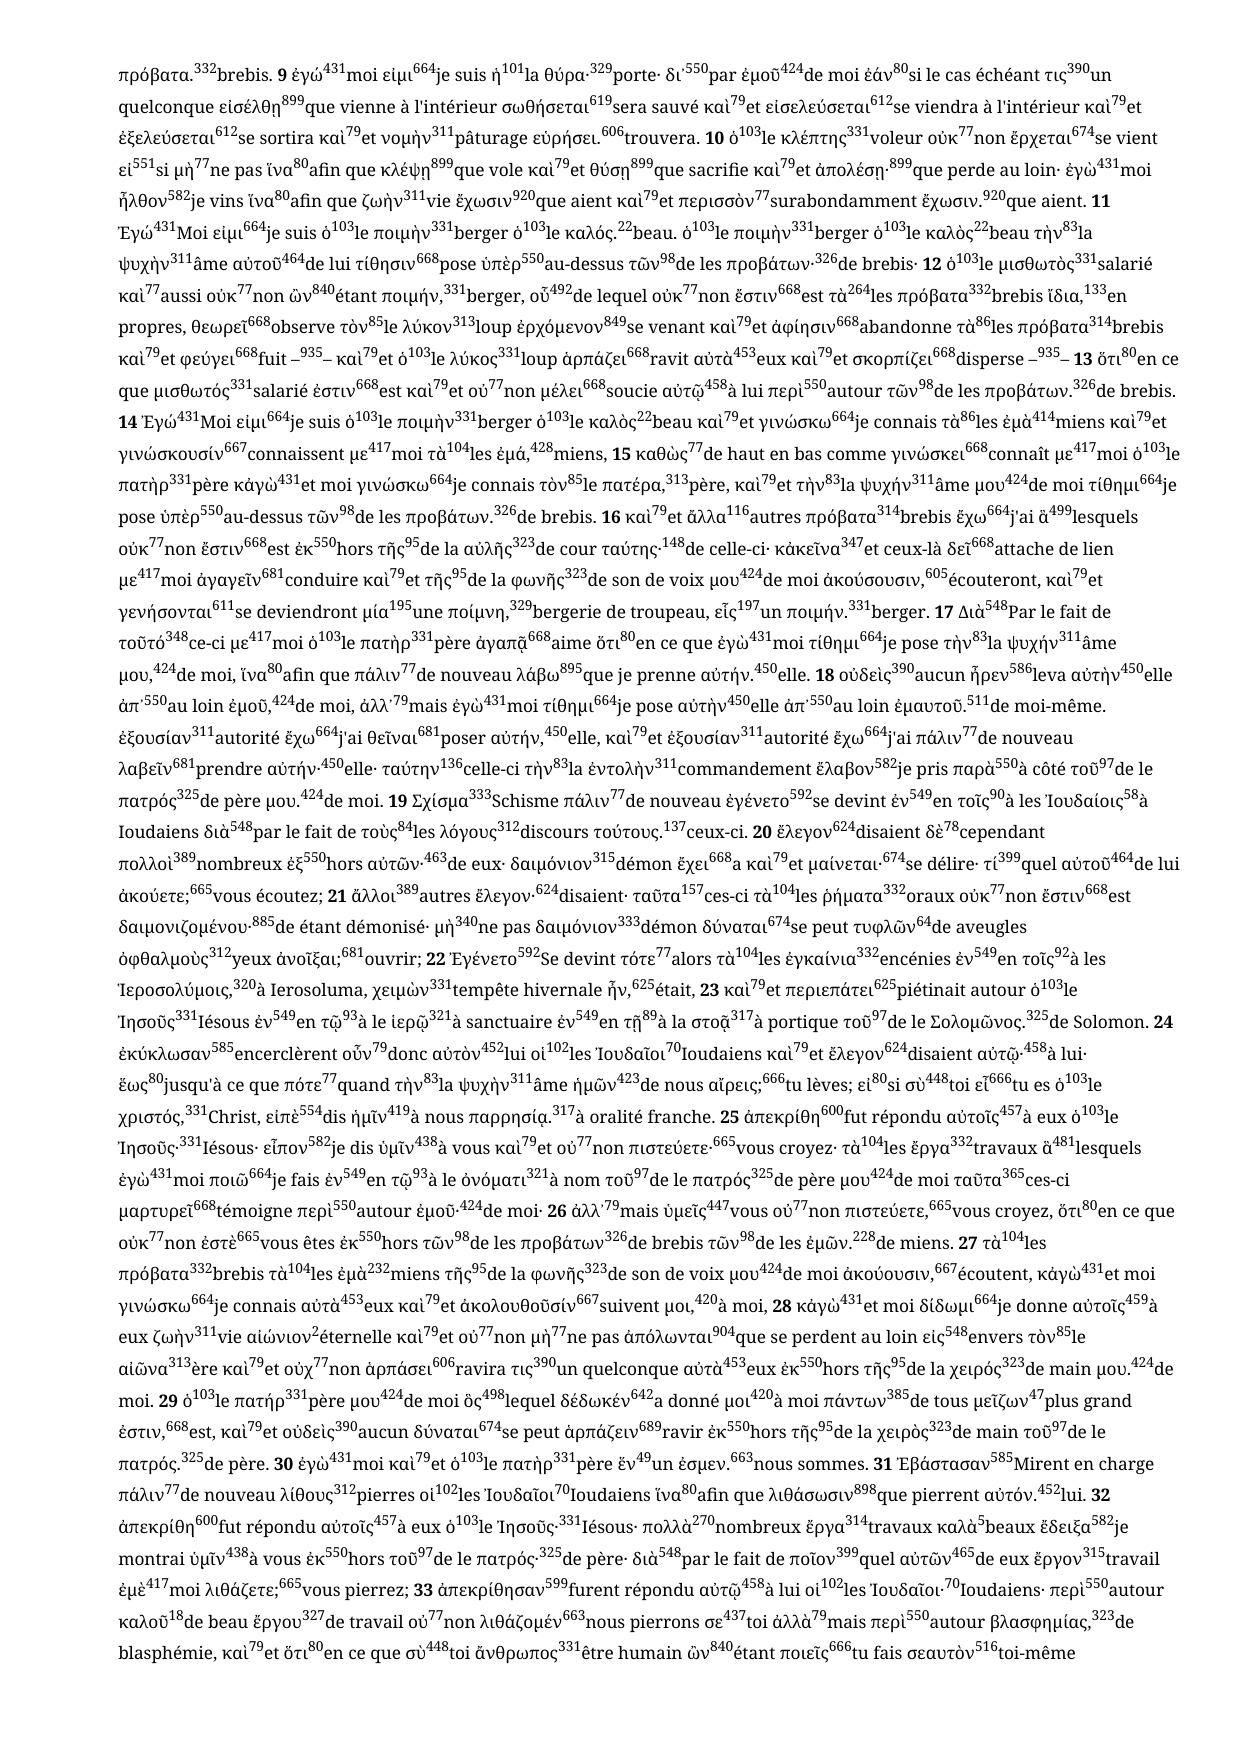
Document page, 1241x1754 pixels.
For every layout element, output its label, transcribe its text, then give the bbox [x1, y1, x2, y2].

text 1 Ἀμὴν304Amen ἀμὴν304amen λέγω664je dis ὑμῖν,438à vous, ὁ364celui μὴ79ne pas εἰσερχόμενος867se venant à l'intérieur διὰ550par τῆς95de la θύρας323de porte εἰς548envers τὴν83la αὐλὴν311cour τῶν98de les προβάτων326de brebis ἀλλ᾽79mais ἀναβαίνων840montant ἀλλαχόθεν77par ailleurs ἐκεῖνος364celui-là κλέπτης331voleur ἐστὶν668est καὶ79et λῃστής·331pilleur· 2 ὁ364celui δὲ78cependant εἰσερχόμενος867se venant à l'intérieur διὰ550par τῆς95de la θύρας323de porte ποιμήν331berger ἐστιν668est τῶν98de les προβάτων.326de brebis. 3 τούτῳ352à celui-ci ὁ103le θυρωρὸς331portier ἀνοίγει668ouvre καὶ79et τὰ104les πρόβατα332brebis τῆς95de la φωνῆς323de son de voix αὐτοῦ464de lui ἀκούει668écoute καὶ79et τὰ246les ἴδια116en propres πρόβατα314brebis φωνεῖ668sonne de voix κατ᾽548selon ὄνομα315nom καὶ79et ἐξάγει668conduit dehors αὐτά.453eux. 4 ὅταν80lorsque le cas échéant τὰ246les ἴδια347en propres πάντα270tous ἐκβάλῃ,899que éjecte, ἔμπροσθεν552en devers αὐτῶν465de eux πορεύεται674se va καὶ79et τὰ104les πρόβατα332brebis αὐτῷ458à lui ἀκολουθεῖ,668suit, ὅτι80en ce que οἴδασιν641ont su τὴν83la φωνὴν311son de voix αὐτοῦ·464de lui· 5 ἀλλοτρίῳ59à d'autrui δὲ78cependant οὐ77non μὴ77ne pas ἀκολουθήσωσιν,898que suivent, ἀλλὰ79mais φεύξονται611se fuiront ἀπ᾽550au loin αὐτοῦ,464de lui, ὅτι80en ce que οὐκ77non οἴδασιν641ont su τῶν96de les ἀλλοτρίων64de d'autruis τὴν83la φωνήν.311son de voix. 6 Ταύτην136Celle-ci τὴν83la παροιμίαν311proverbe εἶπεν586dit αὐτοῖς457à eux ὁ103le Ἰησοῦς,331Iésous, ἐκεῖνοι363ceux-là δὲ78cependant οὐκ77non ἔγνωσαν585connurent τίνα411quels ἦν625était ἃ481lesquels ἐλάλει625bavardait αὐτοῖς.457à eux. 7 Εἶπεν586Dit οὖν79donc αὐτοῖς457à eux πάλιν77de nouveau ὁ103le Ἰησοῦς·331Iésous· ἀμὴν304amen ἀμὴν304amen λέγω664je dis ὑμῖν438à vous ὅτι80en ce que ἐγώ431moi εἰμι664je suis ἡ101la θύρα329porte τῶν98de les προβάτων.326de brebis. 8 πάντες389tous ὅσοι497autant lesquels ἦλθον585vinrent [πρὸ550[d'avant ἐμοῦ]424de moi] κλέπται330voleurs εἰσὶν667sont καὶ79et λῃσταί,330pilleurs, ἀλλ᾽79mais οὐκ77non ἤκουσαν585écoutèrent αὐτῶν463de eux τὰ104les πρόβατα.332brebis. 9 ἐγώ431moi εἰμι664je suis ἡ101la θύρα·329porte· δι᾽550par ἐμοῦ424de moi ἐάν80si le cas échéant τις390un quelconque εἰσέλθῃ899que vienne à l'intérieur σωθήσεται619sera sauvé καὶ79et εἰσελεύσεται612se viendra à l'intérieur καὶ79et ἐξελεύσεται612se sortira καὶ79et νομὴν311pâturage εὑρήσει.606trouvera. 10 ὁ103le κλέπτης331voleur οὐκ77non ἔρχεται674se vient εἰ551si μὴ77ne pas ἵνα80afin que κλέψῃ899que vole καὶ79et θύσῃ899que sacrifie καὶ79et ἀπολέσῃ·899que perde au loin· ἐγὼ431moi ἦλθον582je vins ἵνα80afin que ζωὴν311vie ἔχωσιν920que aient καὶ79et περισσὸν77surabondamment ἔχωσιν.920que aient. 11 Ἐγώ431Moi εἰμι664je suis ὁ103le ποιμὴν331berger ὁ103le καλός.22beau. ὁ103le ποιμὴν331berger ὁ103le καλὸς22beau τὴν83la ψυχὴν311âme αὐτοῦ464de lui τίθησιν668pose ὑπὲρ550au-dessus τῶν98de les προβάτων·326de brebis· 12 ὁ103le μισθωτὸς331salarié καὶ77aussi οὐκ77non ὢν840étant ποιμήν,331berger, οὗ492de lequel οὐκ77non ἔστιν668est τὰ264les πρόβατα332brebis ἴδια,133en propres, θεωρεῖ668observe τὸν85le λύκον313loup ἐρχόμενον849se venant καὶ79et ἀφίησιν668abandonne τὰ86les πρόβατα314brebis καὶ79et φεύγει668fuit –935– καὶ79et ὁ103le λύκος331loup ἁρπάζει668ravit αὐτὰ453eux καὶ79et σκορπίζει668disperse –935– 13 ὅτι80en ce que μισθωτός331salarié ἐστιν668est καὶ79et οὐ77non μέλει668soucie αὐτῷ458à lui περὶ550autour τῶν98de les προβάτων.326de brebis. 14 Ἐγώ431Moi εἰμι664je suis ὁ103le ποιμὴν331berger ὁ103le καλὸς22beau καὶ79et γινώσκω664je connais τὰ86les ἐμὰ414miens καὶ79et γινώσκουσίν667connaissent με417moi τὰ104les ἐμά,428miens, 15 καθὼς77de haut en bas comme γινώσκει668connaît με417moi ὁ103le πατὴρ331père κἀγὼ431et moi γινώσκω664je connais τὸν85le πατέρα,313père, καὶ79et τὴν83la ψυχήν311âme μου424de moi τίθημι664je pose ὑπὲρ550au-dessus τῶν98de les προβάτων.326de brebis. 16 καὶ79et ἄλλα116autres πρόβατα314brebis ἔχω664j'ai ἃ499lesquels οὐκ77non ἔστιν668est ἐκ550hors τῆς95de la αὐλῆς323de cour ταύτης·148de celle-ci· κἀκεῖνα347et ceux-là δεῖ668attache de lien με417moi ἀγαγεῖν681conduire καὶ79et τῆς95de la φωνῆς323de son de voix μου424de moi ἀκούσουσιν,605écouteront, καὶ79et γενήσονται611se deviendront μία195une ποίμνη,329bergerie de troupeau, εἷς197un ποιμήν.331berger. 17 Διὰ548Par le fait de τοῦτό348ce-ci με417moi ὁ103le πατὴρ331père ἀγαπᾷ668aime ὅτι80en ce que ἐγὼ431moi τίθημι664je pose τὴν83la ψυχήν311âme μου,424de moi, ἵνα80afin que πάλιν77de nouveau λάβω895que je prenne αὐτήν.450elle. 18 οὐδεὶς390aucun ἦρεν586leva αὐτὴν450elle ἀπ᾽550au loin ἐμοῦ,424de moi, ἀλλ᾽79mais ἐγὼ431moi τίθημι664je pose αὐτὴν450elle ἀπ᾽550au loin ἐμαυτοῦ.511de moi-même. ἐξουσίαν311autorité ἔχω664j'ai θεῖναι681poser αὐτήν,450elle, καὶ79et ἐξουσίαν311autorité ἔχω664j'ai πάλιν77de nouveau λαβεῖν681prendre αὐτήν·450elle· ταύτην136celle-ci τὴν83la ἐντολὴν311commandement ἔλαβον582je pris παρὰ550à côté τοῦ97de le πατρός325de père μου.424de moi. 19 Σχίσμα333Schisme πάλιν77de nouveau ἐγένετο592se devint ἐν549en τοῖς90à les Ἰουδαίοις58à Ioudaiens διὰ548par le fait de τοὺς84les λόγους312discours τούτους.137ceux-ci. 20 ἔλεγον624disaient δὲ78cependant πολλοὶ389nombreux ἐξ550hors αὐτῶν·463de eux· δαιμόνιον315démon ἔχει668a καὶ79et μαίνεται·674se délire· τί399quel αὐτοῦ464de lui ἀκούετε;665vous écoutez; 21 ἄλλοι389autres ἔλεγον·624disaient· ταῦτα157ces-ci τὰ104les ῥήματα332oraux οὐκ77non ἔστιν668est δαιμονιζομένου·885de étant démonisé· μὴ340ne pas δαιμόνιον333démon δύναται674se peut τυφλῶν64de aveugles ὀφθαλμοὺς312yeux ἀνοῖξαι;681ouvrir; 22 Ἐγένετο592Se devint τότε77alors τὰ104les ἐγκαίνια332encénies ἐν549en τοῖς92à les Ἱεροσολύμοις,320à Ierosoluma, χειμὼν331tempête hivernale ἦν,625était, 23 καὶ79et περιεπάτει625piétinait autour ὁ103le Ἰησοῦς331Iésous ἐν549en τῷ93à le ἱερῷ321à sanctuaire ἐν549en τῇ89à la στοᾷ317à portique τοῦ97de le Σολομῶνος.325de Solomon. 24 ἐκύκλωσαν585encerclèrent οὖν79donc αὐτὸν452lui οἱ102les Ἰουδαῖοι70Ioudaiens καὶ79et ἔλεγον624disaient αὐτῷ·458à lui· ἕως80jusqu'à ce que πότε77quand τὴν83la ψυχὴν311âme ἡμῶν423de nous αἴρεις;666tu lèves; εἰ80si σὺ448toi εἶ666tu es ὁ103le χριστός,331Christ, εἰπὲ554dis ἡμῖν419à nous παρρησίᾳ.317à oralité franche. 25 ἀπεκρίθη600fut répondu αὐτοῖς457à eux ὁ103le Ἰησοῦς·331Iésous· εἶπον582je dis ὑμῖν438à vous καὶ79et οὐ77non πιστεύετε·665vous croyez· τὰ104les ἔργα332travaux ἃ481lesquels ἐγὼ431moi ποιῶ664je fais ἐν549en τῷ93à le ὀνόματι321à nom τοῦ97de le πατρός325de père μου424de moi ταῦτα365ces-ci μαρτυρεῖ668témoigne περὶ550autour ἐμοῦ·424de moi· 26 ἀλλ᾽79mais ὑμεῖς447vous οὐ77non πιστεύετε,665vous croyez, ὅτι80en ce que οὐκ77non ἐστὲ665vous êtes ἐκ550hors τῶν98de les προβάτων326de brebis τῶν98de les ἐμῶν.228de miens. 27 τὰ104les πρόβατα332brebis τὰ104les ἐμὰ232miens τῆς95de la φωνῆς323de son de voix μου424de moi ἀκούουσιν,667écoutent, κἀγὼ431et moi γινώσκω664je connais αὐτὰ453eux καὶ79et ἀκολουθοῦσίν667suivent μοι,420à moi, 28 κἀγὼ431et moi δίδωμι664je donne αὐτοῖς459à eux ζωὴν311vie αἰώνιον2éternelle καὶ79et οὐ77non μὴ77ne pas ἀπόλωνται904que se perdent au loin εἰς548envers τὸν85le αἰῶνα313ère καὶ79et οὐχ77non ἁρπάσει606ravira τις390un quelconque αὐτὰ453eux ἐκ550hors τῆς95de la χειρός323de main μου.424de moi. 29 ὁ103le πατήρ331père μου424de moi ὃς498lequel δέδωκέν642a donné μοι420à moi πάντων385de tous μεῖζων47plus grand ἐστιν,668est, καὶ79et οὐδεὶς390aucun δύναται674se peut ἁρπάζειν689ravir ἐκ550hors τῆς95de la χειρὸς323de main τοῦ97de le πατρός.325de père. 30 ἐγὼ431moi καὶ79et ὁ103le πατὴρ331père ἕν49un ἐσμεν.663nous sommes. 31 Ἐβάστασαν585Mirent en charge πάλιν77de nouveau λίθους312pierres οἱ102les Ἰουδαῖοι70Ioudaiens ἵνα80afin que λιθάσωσιν898que pierrent αὐτόν.452lui. 32 ἀπεκρίθη600fut répondu αὐτοῖς457à eux ὁ103le Ἰησοῦς·331Iésous· πολλὰ270nombreux ἔργα314travaux καλὰ5beaux ἔδειξα582je montrai ὑμῖν438à vous ἐκ550hors τοῦ97de le πατρός·325de père· διὰ548par le fait de ποῖον399quel αὐτῶν465de eux ἔργον315travail ἐμὲ417moi λιθάζετε;665vous pierrez; 33 ἀπεκρίθησαν599furent répondu αὐτῷ458à lui οἱ102les Ἰουδαῖοι·70Ioudaiens· περὶ550autour καλοῦ18de beau ἔργου327de travail οὐ77non λιθάζομέν663nous pierrons σε437toi ἀλλὰ79mais περὶ550autour βλασφημίας,323de blasphémie, καὶ79et ὅτι80en ce que σὺ448toi ἄνθρωπος331être humain ὢν840étant ποιεῖς666tu fais σεαυτὸν516toi-même θεόν.313Dieu. 34 ἀπεκρίθη600fut répondu αὐτοῖς457à eux [ὁ]103[le] Ἰησοῦς·331Iésous· οὐκ340non ἔστιν668est γεγραμμένον815ayant été graphé ἐν549en τῷ91à le νόμῳ319à loi ὑμῶν441de vous ὅτι80en ce que ἐγὼ431moi εἶπα·582je dis· θεοί330dieux ἐστε;665vous êtes; 35 εἰ80si ἐκείνους345ceux-là εἶπεν586dit θεοὺς312dieux πρὸς548vers οὓς479lesquels ὁ103le λόγος331discours τοῦ97de le θεοῦ325de Dieu ἐγένετο,592se devint, καὶ79et οὐ77non δύναται674se peut λυθῆναι683être délié ἡ101la γραφή,329graphe, 36 ὃν480lequel ὁ103le πατὴρ331père ἡγίασεν586sanctifia καὶ79et ἀπέστειλεν586envoya εἰς548envers τὸν85le κόσμον313monde ὑμεῖς447vous λέγετε665vous dites ὅτι80en ce que βλασφημεῖς,666tu blasphèmes, ὅτι80en ce que εἶπον·582je dis· υἱὸς331fils τοῦ97de le θεοῦ325de Dieu εἰμι;664je suis; 37 εἰ80si οὐ77non ποιῶ664je fais τὰ86les ἔργα314travaux τοῦ97de le πατρός325de père μου,424de moi, μὴ77ne pas πιστεύετέ569croyez μοι·420à moi· 38 εἰ80si δὲ78cependant ποιῶ,664je fais, κἂν77et si ἐμοὶ420à moi μὴ77ne pas πιστεύητε,918que vous croyiez, τοῖς92à les ἔργοις320à travaux πιστεύετε,569croyez, ἵνα80afin que γνῶτε896que vous connaissiez καὶ79et γινώσκητε918que vous connaissiez ὅτι80en ce que ἐν549en ἐμοὶ420à moi ὁ103le πατὴρ331père κἀγὼ431et moi ἐν549en τῷ91à le πατρί.319à père. 39 Ἐζήτουν624Cherchaient [οὖν]79[donc] αὐτὸν452lui πάλιν77de nouveau πιάσαι,681saisir, καὶ79et ἐξῆλθεν586sortit ἐκ550hors τῆς95de la χειρὸς323de main αὐτῶν.463de eux. 40 Καὶ79Et ἀπῆλθεν586éloigna πάλιν77de nouveau πέραν552de l'autre côté τοῦ97de le Ἰορδάνου325de Iordane εἰς548envers τὸν85le τόπον313lieu ὅπου80là où ἦν625était Ἰωάννης331Ioannes τὸ348ce πρῶτον77premièrement βαπτίζων840baptisant καὶ79et ἔμεινεν586resta ἐκεῖ.77là. 41 καὶ79et πολλοὶ389nombreux ἦλθον585vinrent πρὸς548vers αὐτὸν452lui καὶ79et ἔλεγον624disaient ὅτι80en ce que Ἰωάννης331Ioannes μὲν79certes σημεῖον315signe ἐποίησεν586fit οὐδέν,271aucun, πάντα391tous δὲ78cependant ὅσα481autant lesquels εἶπεν586dit Ἰωάννης331Ioannes περὶ550autour τούτου358de celui-ci ἀληθῆ48vrais ἦν.625était. 42 καὶ79et πολλοὶ389nombreux ἐπίστευσαν585crurent εἰς548envers αὐτὸν452lui ἐκεῖ.77là. [118, 59, 1181, 1665]
